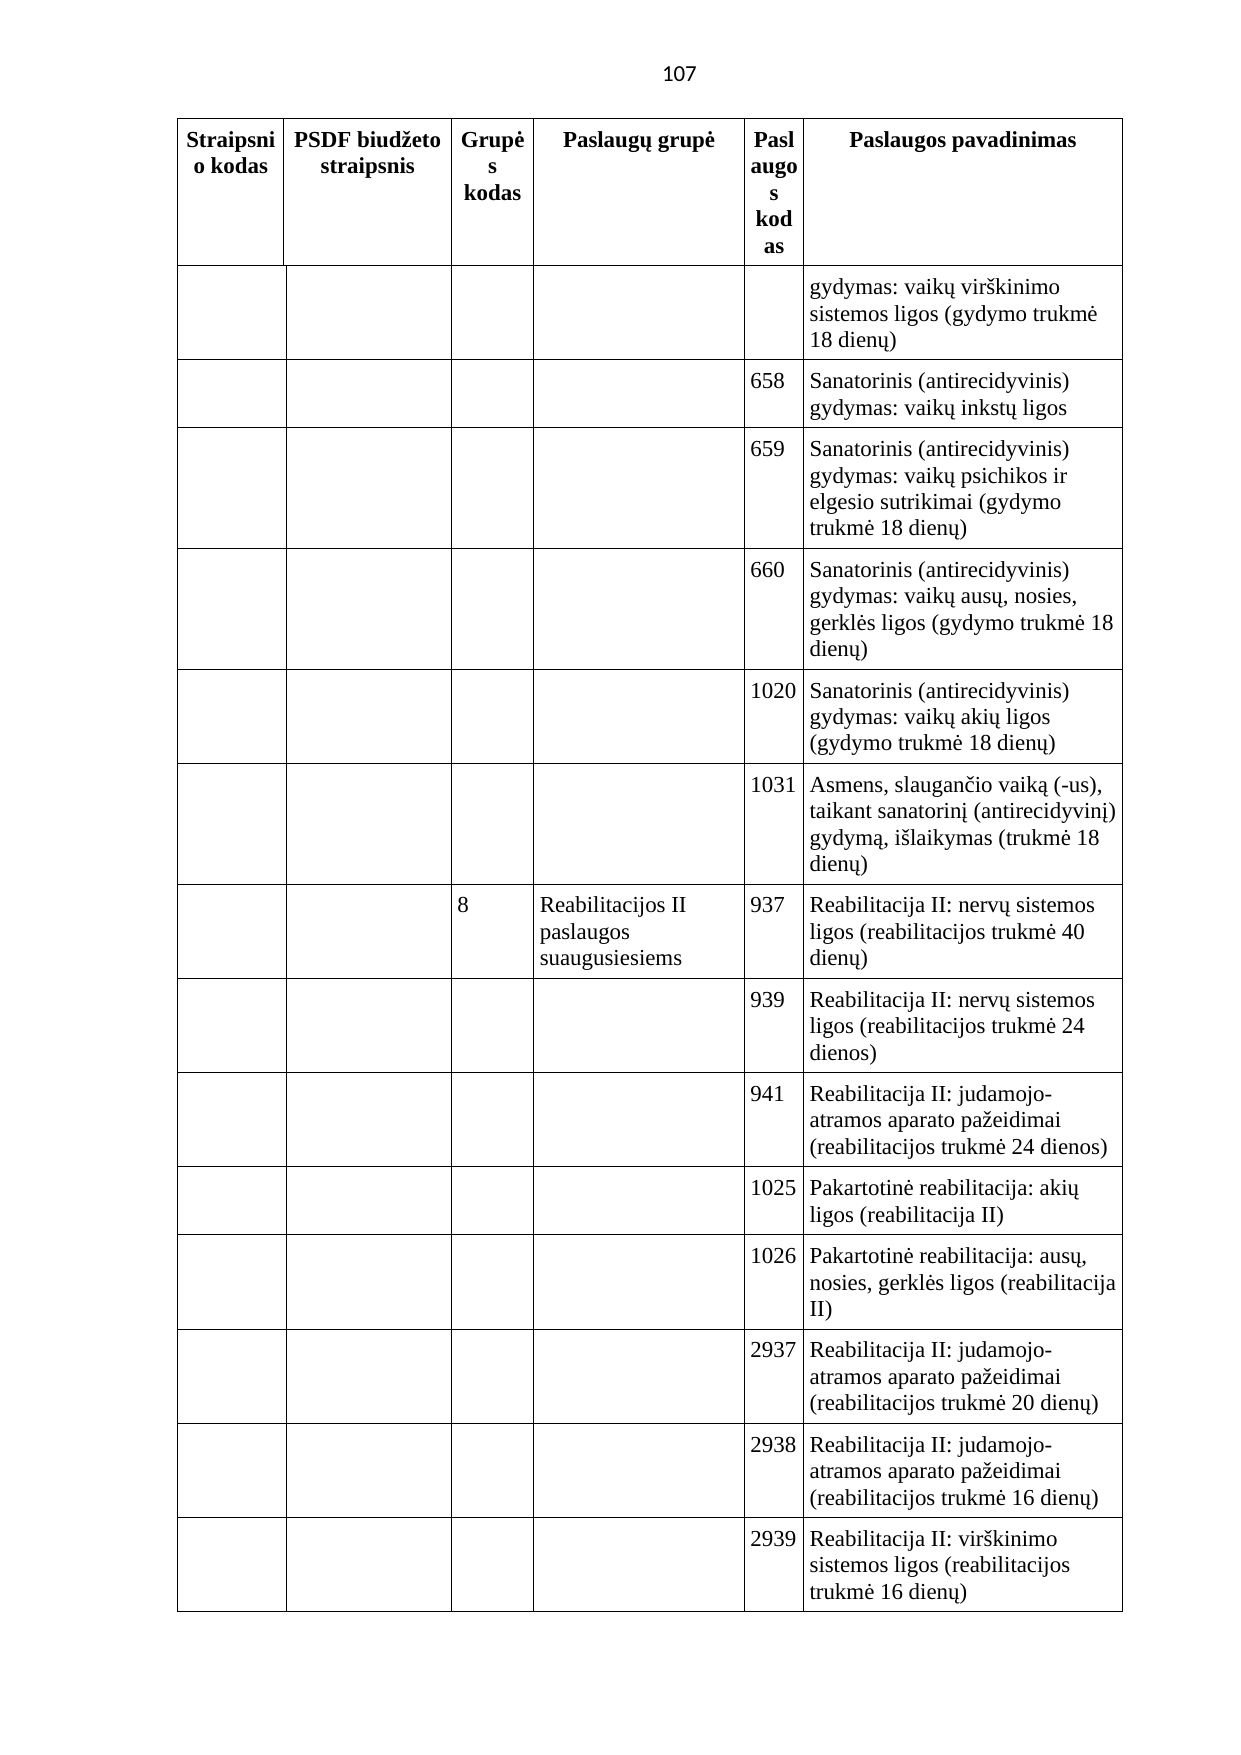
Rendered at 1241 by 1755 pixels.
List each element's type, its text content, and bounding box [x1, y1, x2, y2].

table_cell Reabilitacija II: nervų sistemos ligos (reabilitacijos trukmė 24 dienos) [804, 979, 1122, 1072]
table_cell [178, 1073, 286, 1166]
table_cell [534, 1518, 744, 1611]
table_cell [452, 764, 533, 883]
table_cell [534, 428, 744, 548]
table_cell Asmens, slaugančio vaiką (-us), taikant sanatorinį (antirecidyvinį) gydymą, išlaikymas (trukmė 18 dienų) [804, 764, 1122, 883]
table_cell [287, 1424, 451, 1517]
table_cell Sanatorinis (antirecidyvinis) gydymas: vaikų inkstų ligos [804, 360, 1122, 427]
table_cell 660 [745, 549, 803, 668]
table_cell [178, 549, 286, 668]
table_cell 2939 [745, 1518, 803, 1611]
table_cell [534, 764, 744, 883]
table_cell Sanatorinis (antirecidyvinis) gydymas: vaikų akių ligos (gydymo trukmė 18 dienų) [804, 670, 1122, 763]
table_cell Reabilitacija II: judamojo-atramos aparato pažeidimai (reabilitacijos trukmė 24 dienos) [804, 1073, 1122, 1166]
table_cell 659 [745, 428, 803, 548]
table_cell [287, 979, 451, 1072]
table_cell [452, 1235, 533, 1328]
table_cell [287, 1330, 451, 1423]
table_cell [178, 764, 286, 883]
table_cell [534, 1167, 744, 1234]
table_cell 2937 [745, 1330, 803, 1423]
table_cell [178, 979, 286, 1072]
table_cell Reabilitacija II: virškinimo sistemos ligos (reabilitacijos trukmė 16 dienų) [804, 1518, 1122, 1611]
table_cell Reabilitacija II: nervų sistemos ligos (reabilitacijos trukmė 40 dienų) [804, 885, 1122, 978]
table_cell [452, 1424, 533, 1517]
table_cell [178, 670, 286, 763]
table_header Paslaugos pavadinimas [804, 119, 1122, 265]
table_cell 1020 [745, 670, 803, 763]
table_cell [178, 1167, 286, 1234]
table_cell [452, 549, 533, 668]
table_cell 1025 [745, 1167, 803, 1234]
table_cell [287, 549, 451, 668]
table_cell [287, 670, 451, 763]
table_cell Pakartotinė reabilitacija: ausų, nosies, gerklės ligos (reabilitacija II) [804, 1235, 1122, 1328]
table_cell [534, 266, 744, 359]
table_cell Pakartotinė reabilitacija: akių ligos (reabilitacija II) [804, 1167, 1122, 1234]
table_cell [287, 1073, 451, 1166]
table_cell [534, 979, 744, 1072]
table_cell [178, 1518, 286, 1611]
table_cell 939 [745, 979, 803, 1072]
table_cell Reabilitacija II: judamojo-atramos aparato pažeidimai (reabilitacijos trukmė 20 dienų) [804, 1330, 1122, 1423]
table_cell [452, 360, 533, 427]
table_cell [534, 1330, 744, 1423]
table_cell [534, 1073, 744, 1166]
table_cell 658 [745, 360, 803, 427]
table_cell Reabilitacijos II paslaugos suaugusiesiems [534, 885, 744, 978]
table_cell Reabilitacija II: judamojo-atramos aparato pažeidimai (reabilitacijos trukmė 16 dienų) [804, 1424, 1122, 1517]
table_cell [452, 1167, 533, 1234]
table_cell gydymas: vaikų virškinimo sistemos ligos (gydymo trukmė 18 dienų) [804, 266, 1122, 359]
table_cell [287, 1518, 451, 1611]
table_cell [287, 1167, 451, 1234]
table_cell [452, 1073, 533, 1166]
table_header Paslaugos kodas [745, 119, 803, 265]
table_cell Sanatorinis (antirecidyvinis) gydymas: vaikų ausų, nosies, gerklės ligos (gydymo trukmė 18 dienų) [804, 549, 1122, 668]
table_cell 941 [745, 1073, 803, 1166]
table_cell [452, 979, 533, 1072]
table_cell [178, 266, 286, 359]
table_cell 2938 [745, 1424, 803, 1517]
table_cell [287, 360, 451, 427]
table_cell [178, 1424, 286, 1517]
table_cell [178, 428, 286, 548]
table_cell 1026 [745, 1235, 803, 1328]
table_header Straipsnio kodas [178, 119, 283, 265]
table_cell [534, 1235, 744, 1328]
table_cell [287, 764, 451, 883]
table_cell 937 [745, 885, 803, 978]
table_cell [452, 670, 533, 763]
table_cell [287, 428, 451, 548]
table_header Grupės kodas [452, 119, 533, 265]
table_cell 8 [452, 885, 533, 978]
table_cell [534, 360, 744, 427]
table_cell [534, 670, 744, 763]
table_cell [287, 885, 451, 978]
table_cell [287, 1235, 451, 1328]
table_cell 1031 [745, 764, 803, 883]
table_cell [534, 549, 744, 668]
table_cell [534, 1424, 744, 1517]
table_cell [452, 428, 533, 548]
table_header PSDF biudžeto straipsnis [284, 119, 451, 265]
table_cell [452, 1330, 533, 1423]
table_cell [287, 266, 451, 359]
table_cell [178, 360, 286, 427]
table_cell [178, 1235, 286, 1328]
table_cell [452, 266, 533, 359]
table_cell [745, 266, 803, 359]
table_header Paslaugų grupė [534, 119, 744, 265]
table_cell [178, 1330, 286, 1423]
table_cell [178, 885, 286, 978]
table_cell [452, 1518, 533, 1611]
table_cell Sanatorinis (antirecidyvinis) gydymas: vaikų psichikos ir elgesio sutrikimai (gydymo trukmė 18 dienų) [804, 428, 1122, 548]
